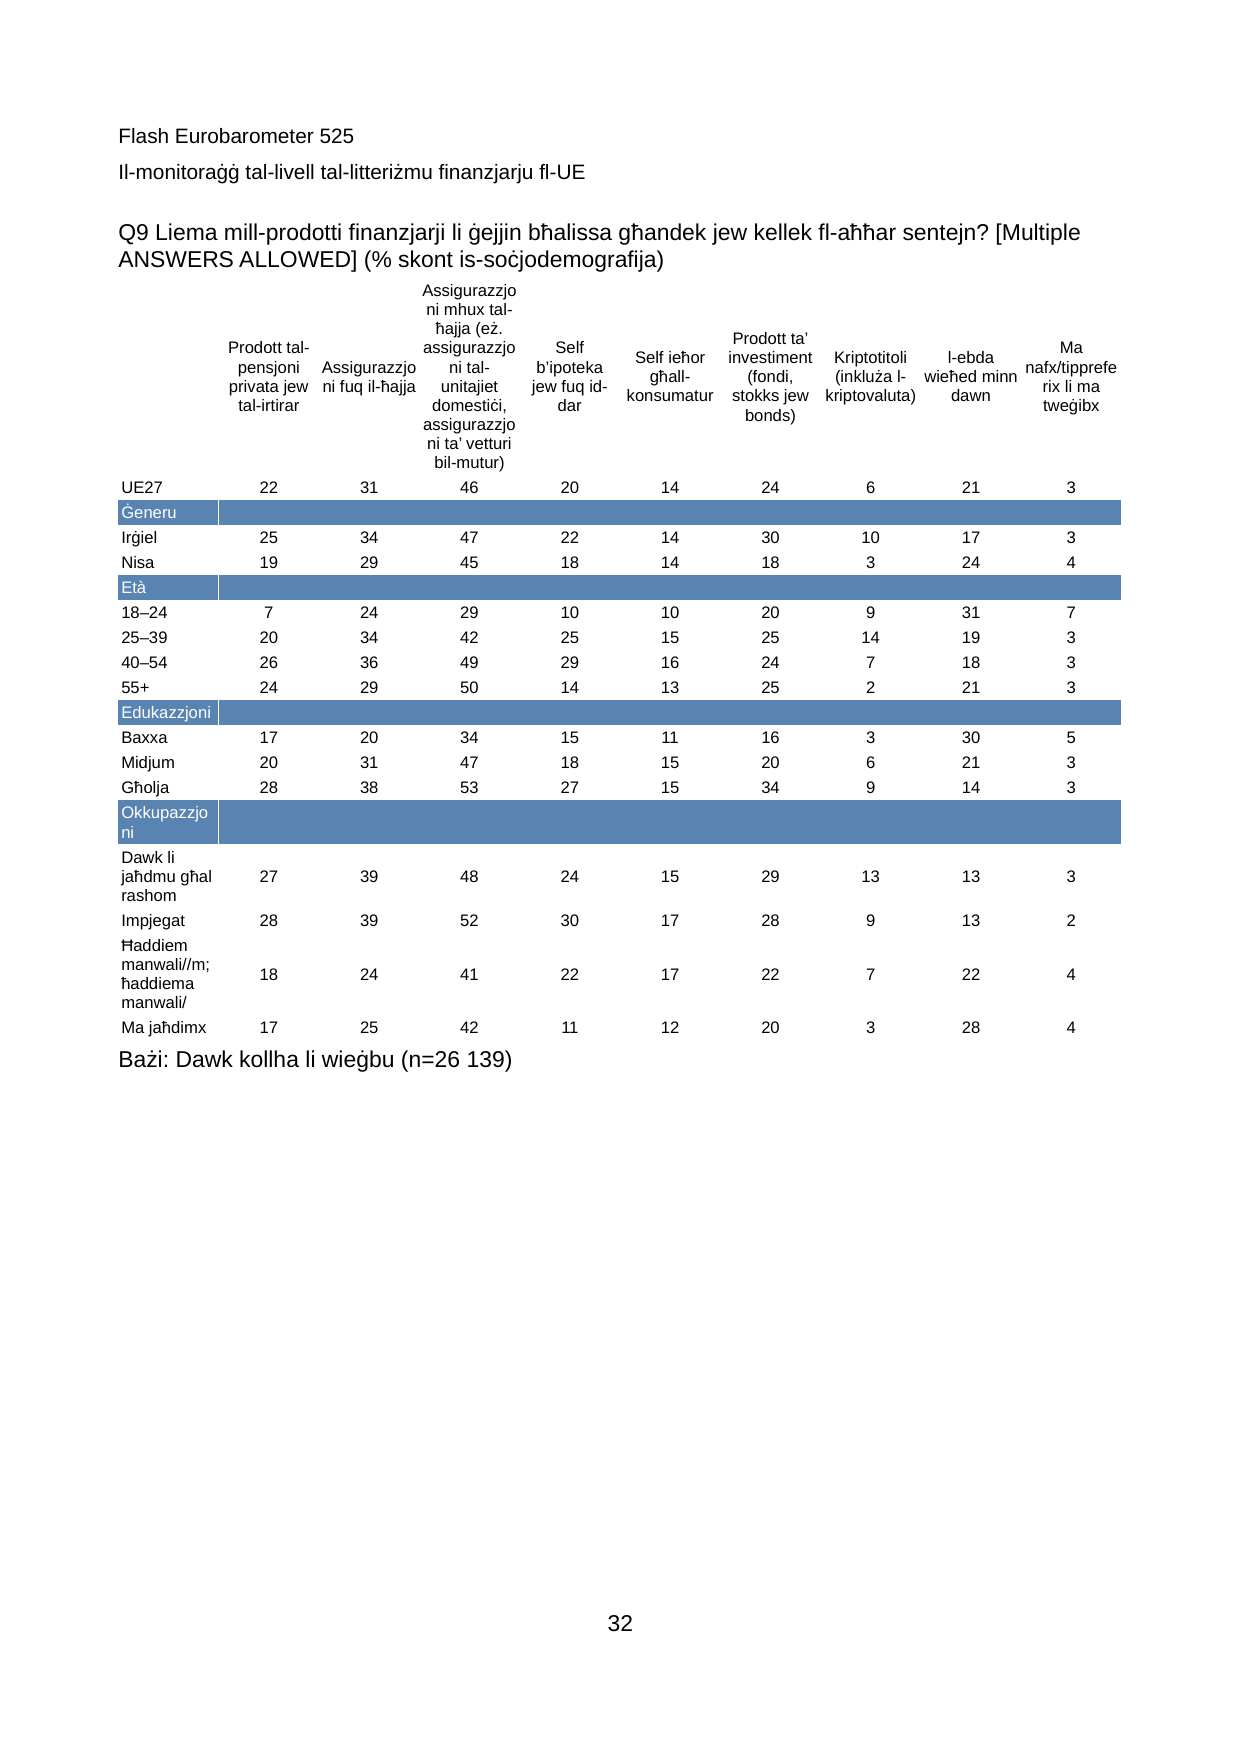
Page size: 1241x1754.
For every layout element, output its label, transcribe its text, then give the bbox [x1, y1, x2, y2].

table_cell 14 [921, 775, 1021, 800]
table_cell 17 [219, 1015, 319, 1040]
table_cell [419, 700, 519, 725]
table_cell [519, 700, 620, 725]
table_cell Ġeneru [118, 500, 218, 525]
table_cell [720, 575, 820, 600]
table_cell 34 [720, 775, 820, 800]
table_cell 7 [820, 933, 921, 1015]
table_cell 3 [820, 725, 921, 750]
table_cell 30 [519, 908, 620, 933]
table_cell 27 [519, 775, 620, 800]
table_cell 21 [921, 675, 1021, 700]
table_cell 39 [319, 845, 419, 908]
table_cell [620, 500, 720, 525]
table_cell 11 [519, 1015, 620, 1040]
table_cell 20 [319, 725, 419, 750]
table_cell 18 [519, 750, 620, 775]
table_cell 41 [419, 933, 519, 1015]
table_cell Dawk li jaħdmu għal rashom [118, 845, 218, 908]
table_cell 2 [1021, 908, 1121, 933]
table_cell 15 [519, 725, 620, 750]
table_cell 15 [620, 775, 720, 800]
table_cell 52 [419, 908, 519, 933]
table_cell 25–39 [118, 625, 218, 650]
table_cell [519, 800, 620, 844]
table_cell 48 [419, 845, 519, 908]
table_header Self b’ipoteka jew fuq id-dar [519, 278, 620, 475]
table_cell 25 [720, 625, 820, 650]
table_cell [419, 575, 519, 600]
table_cell 3 [1021, 475, 1121, 500]
table_cell 34 [419, 725, 519, 750]
table_cell 7 [1021, 600, 1121, 625]
table_cell [319, 700, 419, 725]
table_cell 10 [620, 600, 720, 625]
table_cell 5 [1021, 725, 1121, 750]
table_cell [820, 575, 921, 600]
table_cell [921, 700, 1021, 725]
table_cell Okkupazzjoni [118, 800, 218, 844]
table_cell 29 [419, 600, 519, 625]
text Bażi: Dawk kollha li wieġbu (n=26 139) [118, 1046, 1122, 1073]
table_cell 25 [319, 1015, 419, 1040]
table_cell 13 [921, 908, 1021, 933]
table_cell 30 [720, 525, 820, 550]
table_cell 24 [720, 475, 820, 500]
table_header Ma nafx/tippreferix li ma tweġibx [1021, 278, 1121, 475]
table_cell 28 [219, 908, 319, 933]
table_cell 21 [921, 750, 1021, 775]
table_cell 29 [519, 650, 620, 675]
table_cell 28 [921, 1015, 1021, 1040]
table_cell 14 [620, 525, 720, 550]
table_cell 46 [419, 475, 519, 500]
table_cell 14 [620, 475, 720, 500]
table_cell 34 [319, 625, 419, 650]
table_cell 24 [921, 550, 1021, 575]
table_cell [921, 500, 1021, 525]
table_cell 34 [319, 525, 419, 550]
table_cell [319, 800, 419, 844]
table_cell 30 [921, 725, 1021, 750]
table_cell [820, 700, 921, 725]
table_cell 22 [921, 933, 1021, 1015]
table_cell 55+ [118, 675, 218, 700]
table_header Prodott tal-pensjoni privata jew tal-irtirar [219, 278, 319, 475]
table_header Prodott ta’ investiment (fondi, stokks jew bonds) [720, 278, 820, 475]
table_cell 10 [519, 600, 620, 625]
table_cell 9 [820, 775, 921, 800]
table_header Assigurazzjoni fuq il-ħajja [319, 278, 419, 475]
table_cell 3 [1021, 675, 1121, 700]
table_cell 10 [820, 525, 921, 550]
table_cell [319, 500, 419, 525]
table_cell 18 [519, 550, 620, 575]
table_cell 13 [820, 845, 921, 908]
table_cell 9 [820, 600, 921, 625]
table_cell [419, 800, 519, 844]
table_cell 20 [219, 625, 319, 650]
table_cell 15 [620, 750, 720, 775]
table_cell [1021, 700, 1121, 725]
table_cell 3 [1021, 845, 1121, 908]
table_cell Età [118, 575, 218, 600]
table_cell 3 [1021, 775, 1121, 800]
table_header Kriptotitoli (inkluża l-kriptovaluta) [820, 278, 921, 475]
table_header l-ebda wieħed minn dawn [921, 278, 1021, 475]
table_cell 17 [921, 525, 1021, 550]
table_cell 31 [921, 600, 1021, 625]
table_cell 26 [219, 650, 319, 675]
table_cell 39 [319, 908, 419, 933]
table_cell 21 [921, 475, 1021, 500]
table_cell [820, 800, 921, 844]
table_cell 24 [720, 650, 820, 675]
text Q9 Liema mill-prodotti finanzjarji li ġejjin bħalissa għandek jew kellek fl-aħħar sentejn? [Multiple ANSWERS ALLOWED] (% skont is-soċjodemografija) [118, 219, 1122, 272]
table_cell 25 [720, 675, 820, 700]
table_header Assigurazzjoni mhux tal-ħajja (eż. assigurazzjoni tal-unitajiet domestiċi, assigurazzjoni ta’ vetturi bil-mutur) [419, 278, 519, 475]
table_cell [921, 575, 1021, 600]
table_cell 3 [1021, 650, 1121, 675]
table_cell 9 [820, 908, 921, 933]
table_cell [620, 575, 720, 600]
table_cell 36 [319, 650, 419, 675]
table_cell 12 [620, 1015, 720, 1040]
table_cell 20 [720, 600, 820, 625]
table_cell 19 [921, 625, 1021, 650]
table_cell [1021, 575, 1121, 600]
table_cell 4 [1021, 1015, 1121, 1040]
table_cell Impjegat [118, 908, 218, 933]
table_cell 14 [519, 675, 620, 700]
table_cell 3 [1021, 750, 1121, 775]
table_cell 11 [620, 725, 720, 750]
table_cell [319, 575, 419, 600]
table_cell Baxxa [118, 725, 218, 750]
table_cell 2 [820, 675, 921, 700]
table_cell 27 [219, 845, 319, 908]
table_cell [720, 800, 820, 844]
table_cell 3 [1021, 625, 1121, 650]
table_cell 50 [419, 675, 519, 700]
table_cell 28 [219, 775, 319, 800]
table_cell Midjum [118, 750, 218, 775]
table_cell Edukazzjoni [118, 700, 218, 725]
table_cell 14 [620, 550, 720, 575]
table_cell 24 [319, 600, 419, 625]
table_cell 17 [620, 933, 720, 1015]
table_cell 7 [219, 600, 319, 625]
table_cell 22 [219, 475, 319, 500]
table_cell [620, 700, 720, 725]
table_cell [921, 800, 1021, 844]
table_cell [519, 575, 620, 600]
table_cell [219, 800, 319, 844]
table_cell 14 [820, 625, 921, 650]
table_cell Ma jaħdimx [118, 1015, 218, 1040]
table_cell [419, 500, 519, 525]
table_cell 29 [319, 550, 419, 575]
table_cell 42 [419, 625, 519, 650]
table_cell [1021, 500, 1121, 525]
table_cell 45 [419, 550, 519, 575]
table_cell 31 [319, 475, 419, 500]
table_cell 3 [820, 1015, 921, 1040]
table_cell 47 [419, 750, 519, 775]
table_cell 24 [319, 933, 419, 1015]
table_cell UE27 [118, 475, 218, 500]
table_cell 4 [1021, 933, 1121, 1015]
table_header [118, 278, 218, 475]
table_cell 24 [519, 845, 620, 908]
table_cell [219, 700, 319, 725]
table_cell 25 [519, 625, 620, 650]
table_cell 18 [219, 933, 319, 1015]
table_cell 4 [1021, 550, 1121, 575]
table_cell 6 [820, 475, 921, 500]
table_cell 42 [419, 1015, 519, 1040]
table_cell 15 [620, 625, 720, 650]
table_cell 7 [820, 650, 921, 675]
table_cell 17 [620, 908, 720, 933]
table_cell 29 [319, 675, 419, 700]
table_cell 19 [219, 550, 319, 575]
table_cell Ħaddiem manwali//m; ħaddiema manwali/ [118, 933, 218, 1015]
table_cell 15 [620, 845, 720, 908]
table_cell 13 [921, 845, 1021, 908]
table_cell 29 [720, 845, 820, 908]
table_cell [820, 500, 921, 525]
table_cell [620, 800, 720, 844]
table_cell 3 [1021, 525, 1121, 550]
table_cell 25 [219, 525, 319, 550]
table_cell [519, 500, 620, 525]
table_header Self ieħor għall-konsumatur [620, 278, 720, 475]
table_cell 22 [519, 525, 620, 550]
table_cell 17 [219, 725, 319, 750]
table_cell [219, 500, 319, 525]
table_cell 20 [720, 750, 820, 775]
table_cell [720, 500, 820, 525]
table_cell 38 [319, 775, 419, 800]
table_cell Għolja [118, 775, 218, 800]
table_cell 13 [620, 675, 720, 700]
table_cell 18–24 [118, 600, 218, 625]
table_cell 20 [219, 750, 319, 775]
table_cell 6 [820, 750, 921, 775]
table_cell 28 [720, 908, 820, 933]
table_cell Nisa [118, 550, 218, 575]
table_cell 20 [519, 475, 620, 500]
table_cell [1021, 800, 1121, 844]
table_cell 31 [319, 750, 419, 775]
table_cell 16 [620, 650, 720, 675]
table_cell 18 [921, 650, 1021, 675]
table_cell 53 [419, 775, 519, 800]
table_cell 22 [720, 933, 820, 1015]
table_cell 47 [419, 525, 519, 550]
table_cell [219, 575, 319, 600]
table_cell 3 [820, 550, 921, 575]
table_cell 18 [720, 550, 820, 575]
table_cell 40–54 [118, 650, 218, 675]
table_cell 22 [519, 933, 620, 1015]
table_cell 24 [219, 675, 319, 700]
table_cell 49 [419, 650, 519, 675]
table_cell Irġiel [118, 525, 218, 550]
table_cell 16 [720, 725, 820, 750]
table_cell 20 [720, 1015, 820, 1040]
table_cell [720, 700, 820, 725]
